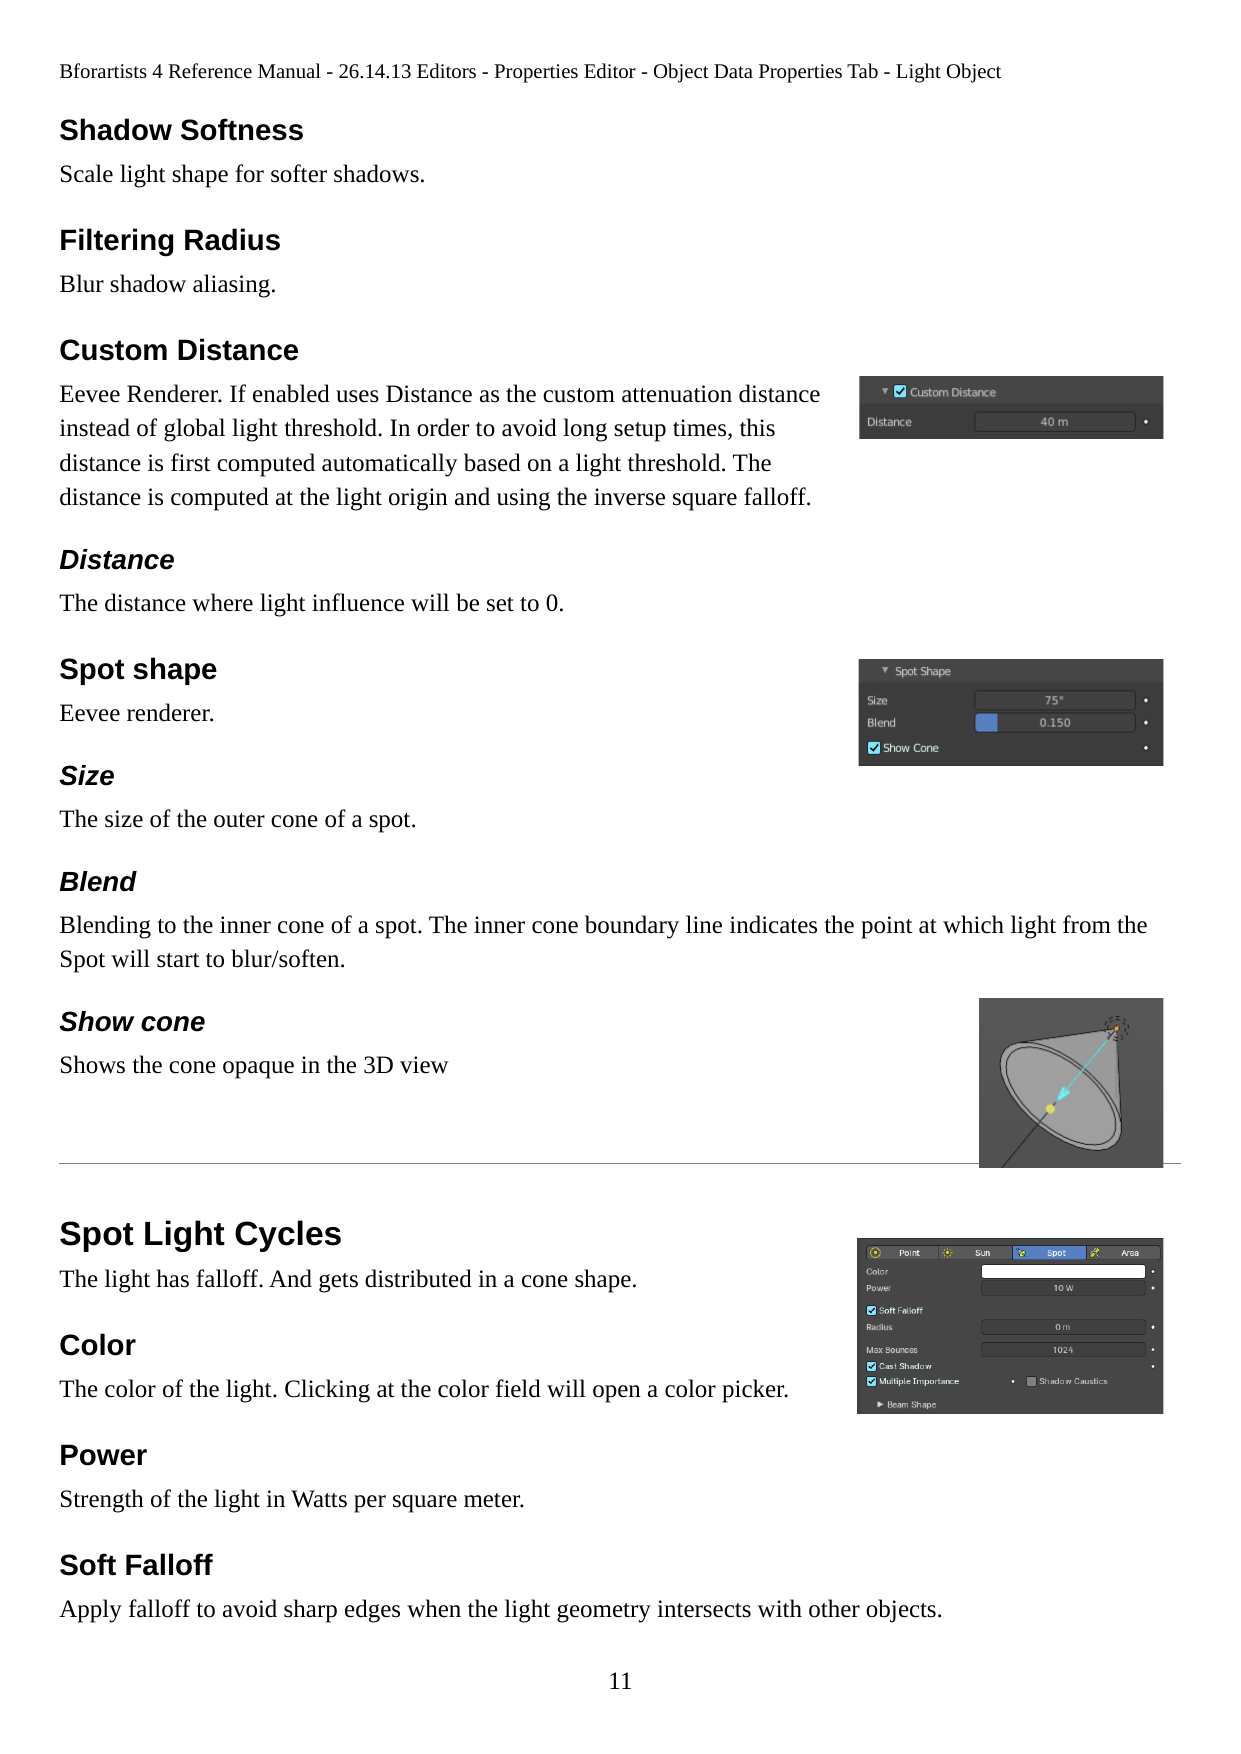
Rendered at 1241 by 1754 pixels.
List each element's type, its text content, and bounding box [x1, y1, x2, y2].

text The distance where light influence will be set to 0. [59, 588, 1181, 617]
text Eevee Renderer. If enabled uses Distance as the custom attenuation distance instead of global light threshold. In order to avoid long setup times, this distance is first computed automatically based on a light threshold. The distance is computed at the light origin and using the inverse square falloff. [59, 379, 1181, 511]
subtitle Spot Light Cycles [59, 1213, 1181, 1252]
text Blending to the inner cone of a spot. The inner cone boundary line indicates the point at which light from the Spot will start to blur/soften. [59, 910, 1181, 973]
subtitle Size [59, 759, 1181, 791]
text Scale light shape for softer shadows. [59, 159, 1181, 188]
subtitle Distance [59, 544, 1181, 576]
subtitle [1164, 1006, 1181, 1038]
subtitle [1164, 1328, 1181, 1362]
subtitle Power [59, 1438, 1181, 1472]
picture [857, 1238, 1164, 1414]
text The light has falloff. And gets distributed in a cone shape. [59, 1264, 857, 1293]
picture [859, 376, 1164, 439]
text The size of the outer cone of a spot. [59, 804, 1181, 833]
text Shows the cone opaque in the 3D view [59, 1050, 979, 1079]
picture [979, 998, 1164, 1168]
subtitle Spot shape [59, 652, 1181, 685]
text Apply falloff to avoid sharp edges when the light geometry intersects with other objects. [59, 1594, 1181, 1623]
subtitle Show cone [59, 1006, 979, 1038]
text The color of the light. Clicking at the color field will open a color picker. [59, 1374, 857, 1403]
text Eevee renderer. [59, 698, 858, 727]
picture [858, 659, 1164, 766]
text Strength of the light in Watts per square meter. [59, 1484, 1181, 1513]
subtitle Color [59, 1328, 857, 1362]
subtitle Custom Distance [59, 332, 1181, 366]
subtitle Blend [59, 865, 1181, 897]
subtitle Shadow Softness [59, 113, 1181, 146]
text Blur shadow aliasing. [59, 269, 1181, 297]
subtitle Filtering Radius [59, 222, 1181, 256]
subtitle Soft Falloff [59, 1548, 1181, 1582]
text [1164, 698, 1181, 727]
